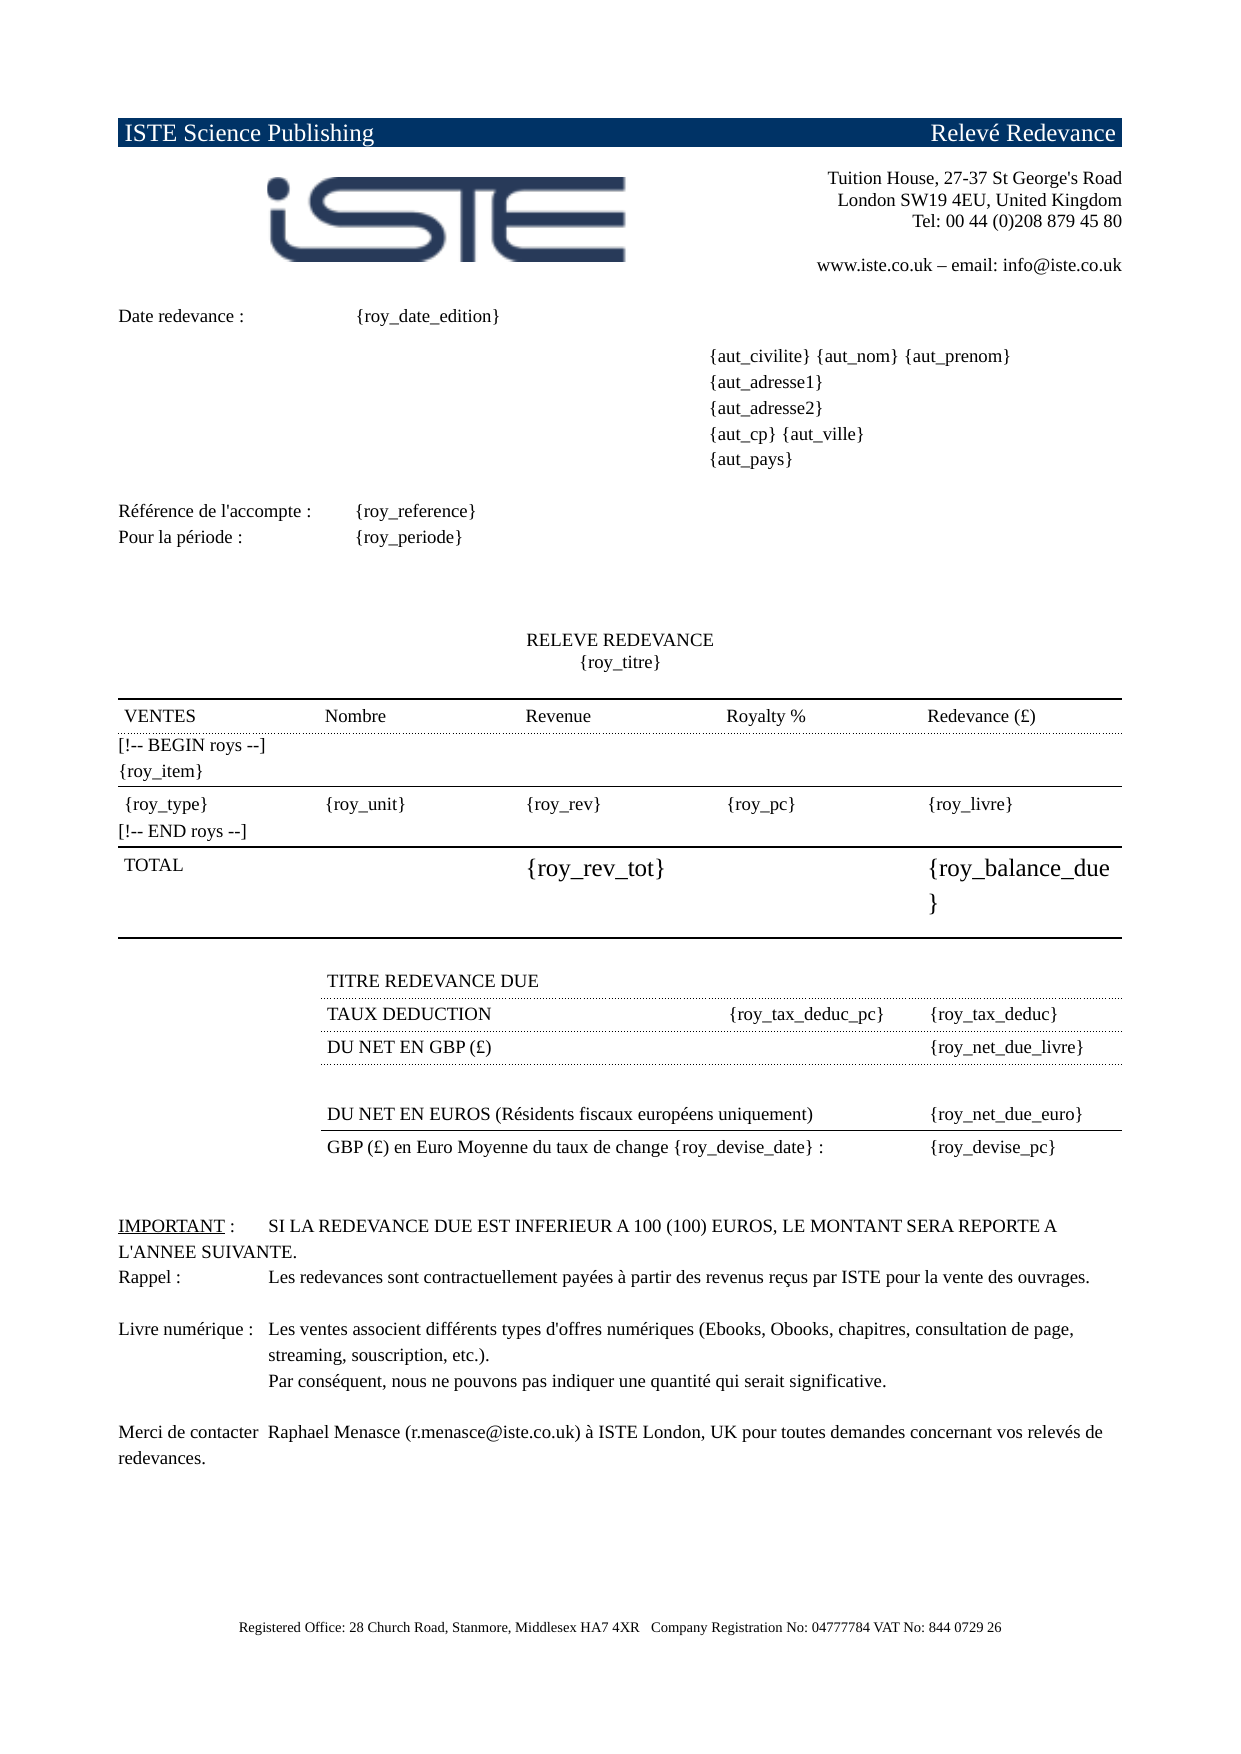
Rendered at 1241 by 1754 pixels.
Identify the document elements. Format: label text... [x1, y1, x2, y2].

table_cell [321, 1064, 522, 1097]
text Date redevance : {roy_date_edition} [118, 304, 1122, 326]
table_header [923, 965, 1122, 997]
table_header {roy_rev_tot} [520, 848, 720, 937]
table_header {roy_rev} [520, 787, 720, 820]
text Merci de contacter Raphael Menasce (r.menasce@iste.co.uk) à ISTE London, UK pour toutes demandes concernant vos relevés de redevances. [118, 1421, 1122, 1469]
text streaming, souscription, etc.). [118, 1344, 1122, 1365]
text Référence de l'accompte : {roy_reference} [118, 500, 1122, 521]
text Par conséquent, nous ne pouvons pas indiquer une quantité qui serait significative. [118, 1370, 1122, 1391]
table_header Nombre [319, 700, 520, 733]
table_header {roy_balance_due} [921, 848, 1122, 937]
table_header {roy_unit} [319, 787, 520, 820]
text {aut_adresse2} [118, 397, 1122, 418]
table_cell [723, 1064, 923, 1097]
text IMPORTANT : SI LA REDEVANCE DUE EST INFERIEUR A 100 (100) EUROS, LE MONTANT SERA REPORTE A L'ANNEE SUIVANTE. [118, 1215, 1122, 1262]
text Rappel : Les redevances sont contractuellement payées à partir des revenus reçus par ISTE pour la vente des ouvrages. [118, 1266, 1122, 1288]
table_header {roy_livre} [921, 787, 1122, 820]
text {roy_item} [118, 760, 1122, 782]
table_cell DU NET EN GBP (£) [321, 1031, 723, 1064]
table_cell {roy_devise_pc} [923, 1131, 1122, 1163]
text RELEVE REDEVANCE [118, 629, 1122, 651]
text {aut_pays} [118, 448, 1122, 470]
table_header Revenue [520, 700, 720, 733]
table_cell {roy_tax_deduc} [923, 998, 1122, 1031]
table_header Royalty % [720, 700, 921, 733]
text {aut_civilite} {aut_nom} {aut_prenom} [118, 345, 1122, 366]
text {aut_cp} {aut_ville} [118, 422, 1122, 444]
text {aut_adresse1} [118, 371, 1122, 392]
picture [267, 177, 628, 262]
table_header [720, 848, 921, 937]
table_cell DU NET EN EUROS (Résidents fiscaux européens uniquement) [321, 1097, 923, 1130]
table_cell [522, 1064, 723, 1097]
table_cell [723, 1031, 923, 1064]
text Livre numérique : Les ventes associent différents types d'offres numériques (Ebooks, Obooks, chapitres, consultation de page, [118, 1318, 1122, 1339]
table_header TOTAL [118, 848, 319, 937]
table_cell GBP (£) en Euro Moyenne du taux de change {roy_devise_date} : [321, 1131, 923, 1163]
text {roy_titre} [118, 651, 1122, 672]
table_header [723, 965, 923, 997]
table_cell {roy_net_due_livre} [923, 1031, 1122, 1064]
table_header {roy_type} [118, 787, 319, 820]
table_cell {roy_net_due_euro} [923, 1097, 1122, 1130]
text [!-- BEGIN roys --] [118, 734, 1122, 756]
table_cell [923, 1064, 1122, 1097]
table_header VENTES [118, 700, 319, 733]
table_header {roy_pc} [720, 787, 921, 820]
table_header Redevance (£) [921, 700, 1122, 733]
text Pour la période : {roy_periode} [118, 526, 1122, 547]
table_header [319, 848, 520, 937]
text [!-- END roys --] [118, 820, 1122, 842]
table_header TITRE REDEVANCE DUE [321, 965, 723, 997]
table_cell {roy_tax_deduc_pc} [723, 998, 923, 1031]
table_cell TAUX DEDUCTION [321, 998, 723, 1031]
